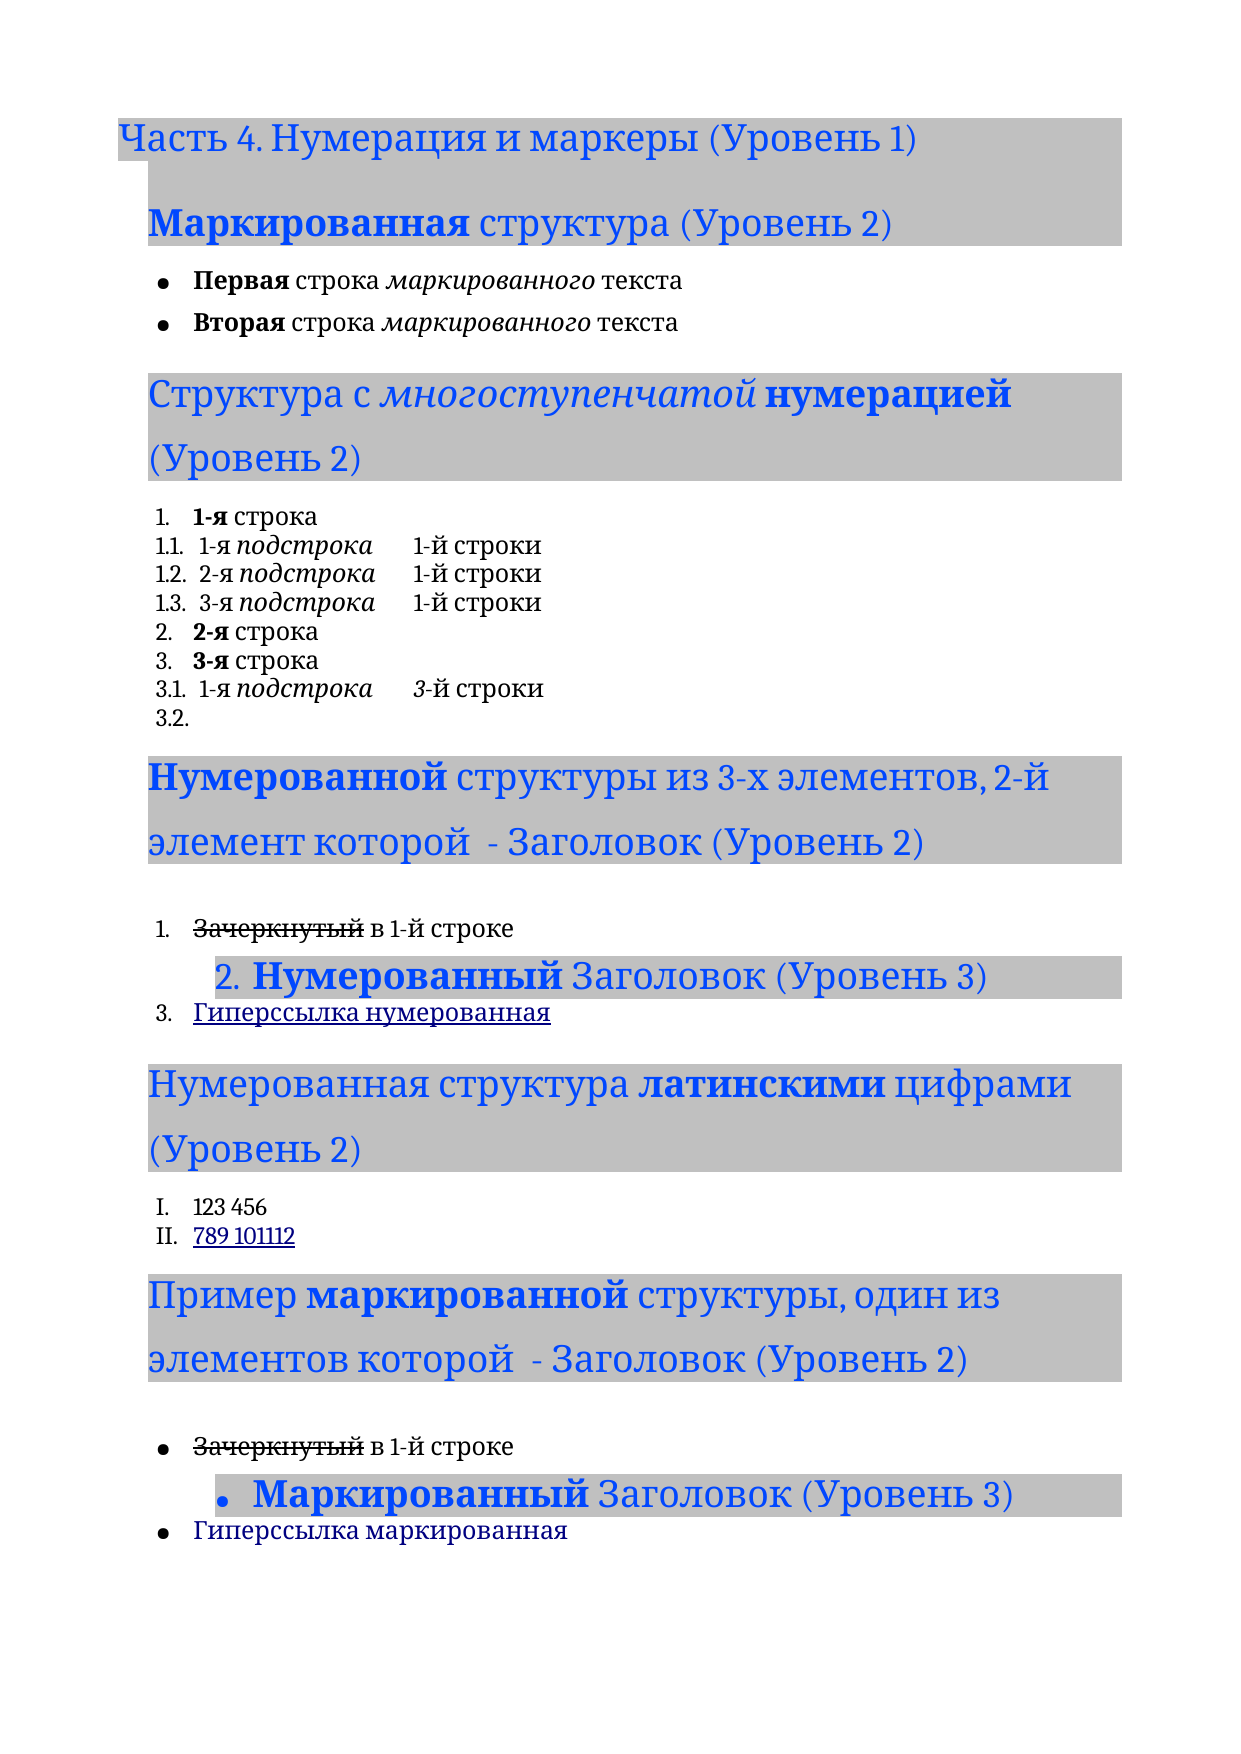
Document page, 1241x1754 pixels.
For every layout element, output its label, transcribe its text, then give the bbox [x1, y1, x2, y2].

text Нумерованной структуры из 3-х элементов, 2-й элемент которой - Заголовок (Уровень 2) [148, 756, 1122, 864]
list 123 456 [156, 1193, 1122, 1222]
list Зачеркнутый в 1-й строке [156, 914, 1122, 943]
text Маркированная структура (Уровень 2) [148, 203, 1122, 246]
list 3-я строка [156, 647, 1122, 675]
list Нумерованный Заголовок (Уровень 3) [215, 956, 1122, 999]
list Первая строка маркированного текста [156, 267, 1122, 296]
list Гиперссылка нумерованная [156, 999, 1122, 1028]
list Зачеркнутый в 1-й строке [156, 1432, 1122, 1461]
list 789 101112 [156, 1222, 1122, 1251]
list Маркированный Заголовок (Уровень 3) [215, 1474, 1122, 1517]
list 2-я строка [156, 618, 1122, 647]
text Пример маркированной структуры, один из элементов которой - Заголовок (Уровень 2) [148, 1274, 1122, 1382]
list Гиперссылка маркированная [156, 1517, 1122, 1546]
list 1-я подстрока 1-й строки [156, 532, 1122, 560]
text Нумерованная структура латинскими цифрами (Уровень 2) [148, 1064, 1122, 1172]
list 1-я строка [156, 503, 1122, 532]
list 3-я подстрока 1-й строки [156, 589, 1122, 618]
list Вторая строка маркированного текста [156, 308, 1122, 337]
text Часть 4. Нумерация и маркеры (Уровень 1) [118, 118, 1122, 161]
text Структура с многоступенчатой нумерацией (Уровень 2) [148, 373, 1122, 481]
list 1-я подстрока 3-й строки [156, 675, 1122, 704]
list 2-я подстрока 1-й строки [156, 560, 1122, 589]
